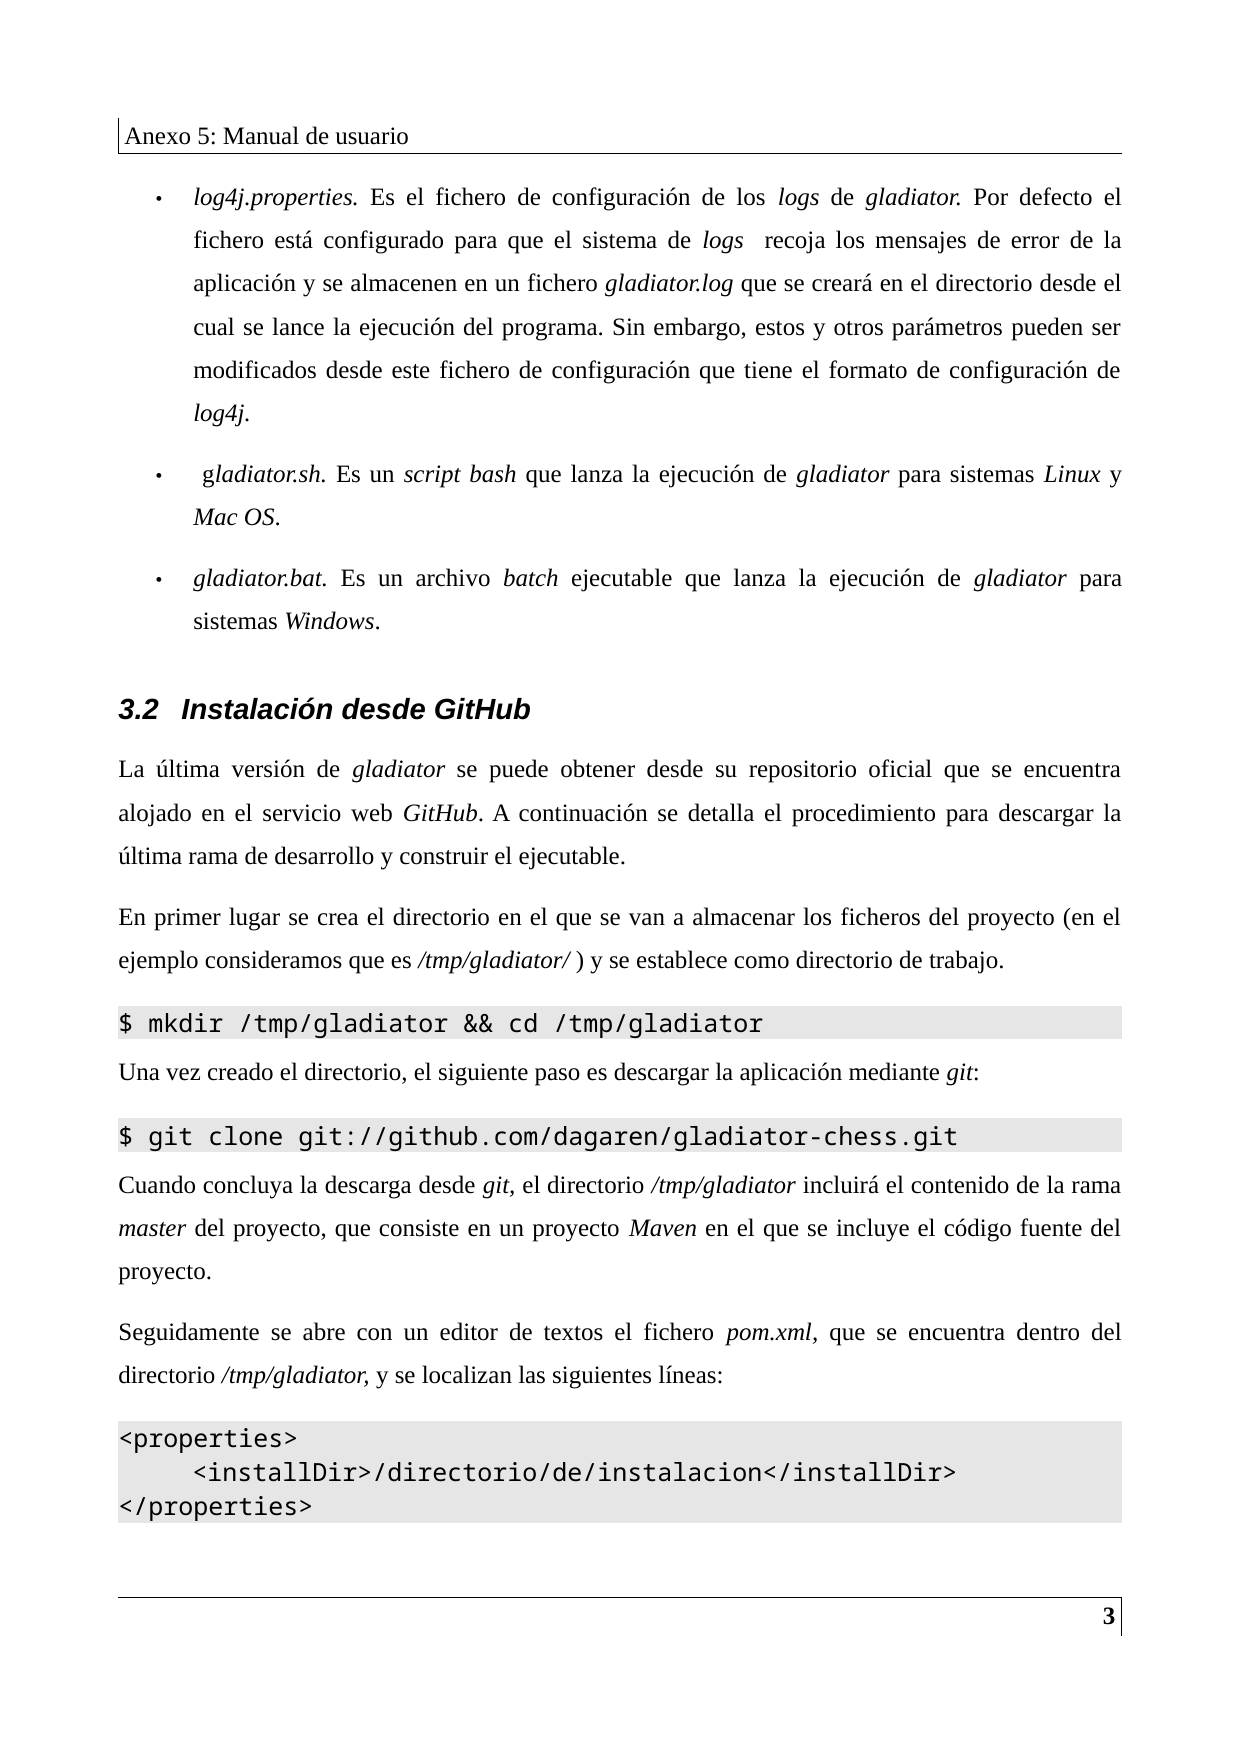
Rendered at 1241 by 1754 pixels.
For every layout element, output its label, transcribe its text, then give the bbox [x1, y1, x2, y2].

text </properties> [118, 1489, 1122, 1523]
list gladiator.sh. Es un script bash que lanza la ejecución de gladiator para sistemas Linux y Mac OS. [156, 459, 1122, 531]
text En primer lugar se crea el directorio en el que se van a almacenar los ficheros del proyecto (en el ejemplo consideramos que es /tmp/gladiator/ ) y se establece como directorio de trabajo. [118, 902, 1122, 973]
subtitle Instalación desde GitHub [118, 692, 1122, 725]
text Seguidamente se abre con un editor de textos el fichero pom.xml, que se encuentra dentro del directorio /tmp/gladiator, y se localizan las siguientes líneas: [118, 1317, 1122, 1389]
text <installDir>/directorio/de/instalacion</installDir> [118, 1455, 1122, 1489]
text Cuando concluya la descarga desde git, el directorio /tmp/gladiator incluirá el contenido de la rama master del proyecto, que consiste en un proyecto Maven en el que se incluye el código fuente del proyecto. [118, 1170, 1122, 1285]
text $ git clone git://github.com/dagaren/gladiator-chess.git [118, 1118, 1122, 1152]
text Una vez creado el directorio, el siguiente paso es descargar la aplicación mediante git: [118, 1057, 1122, 1086]
text $ mkdir /tmp/gladiator && cd /tmp/gladiator [118, 1006, 1122, 1039]
text La última versión de gladiator se puede obtener desde su repositorio oficial que se encuentra alojado en el servicio web GitHub. A continuación se detalla el procedimiento para descargar la última rama de desarrollo y construir el ejecutable. [118, 754, 1122, 869]
list log4j.properties. Es el fichero de configuración de los logs de gladiator. Por defecto el fichero está configurado para que el sistema de logs recoja los mensajes de error de la aplicación y se almacenen en un fichero gladiator.log que se creará en el directorio desde el cual se lance la ejecución del programa. Sin embargo, estos y otros parámetros pueden ser modificados desde este fichero de configuración que tiene el formato de configuración de log4j. [156, 182, 1122, 427]
list gladiator.bat. Es un archivo batch ejecutable que lanza la ejecución de gladiator para sistemas Windows. [156, 563, 1122, 634]
text <properties> [118, 1421, 1122, 1455]
